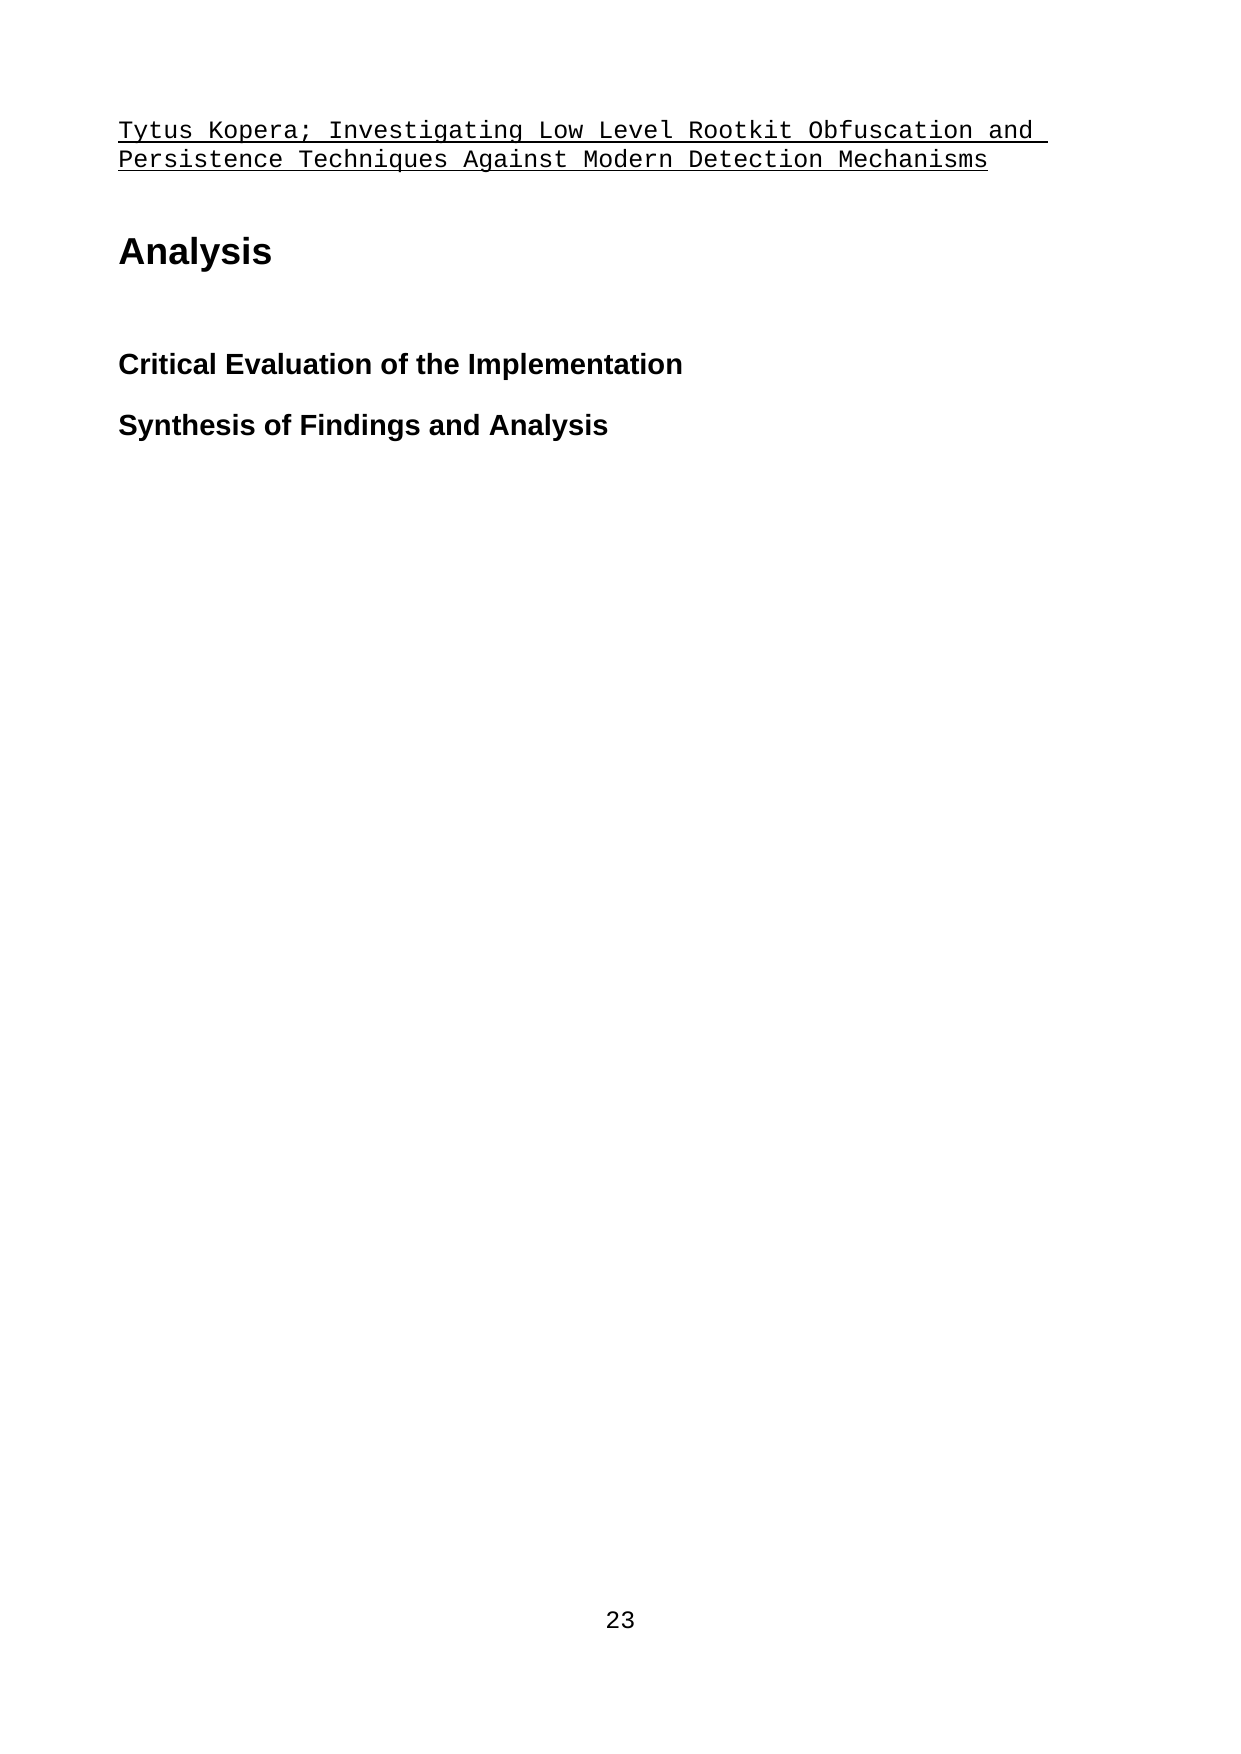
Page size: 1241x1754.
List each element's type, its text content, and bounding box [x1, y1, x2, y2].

subtitle Critical Evaluation of the Implementation [118, 347, 1122, 381]
subtitle Synthesis of Findings and Analysis [118, 408, 1122, 441]
subtitle Analysis [118, 229, 1122, 272]
